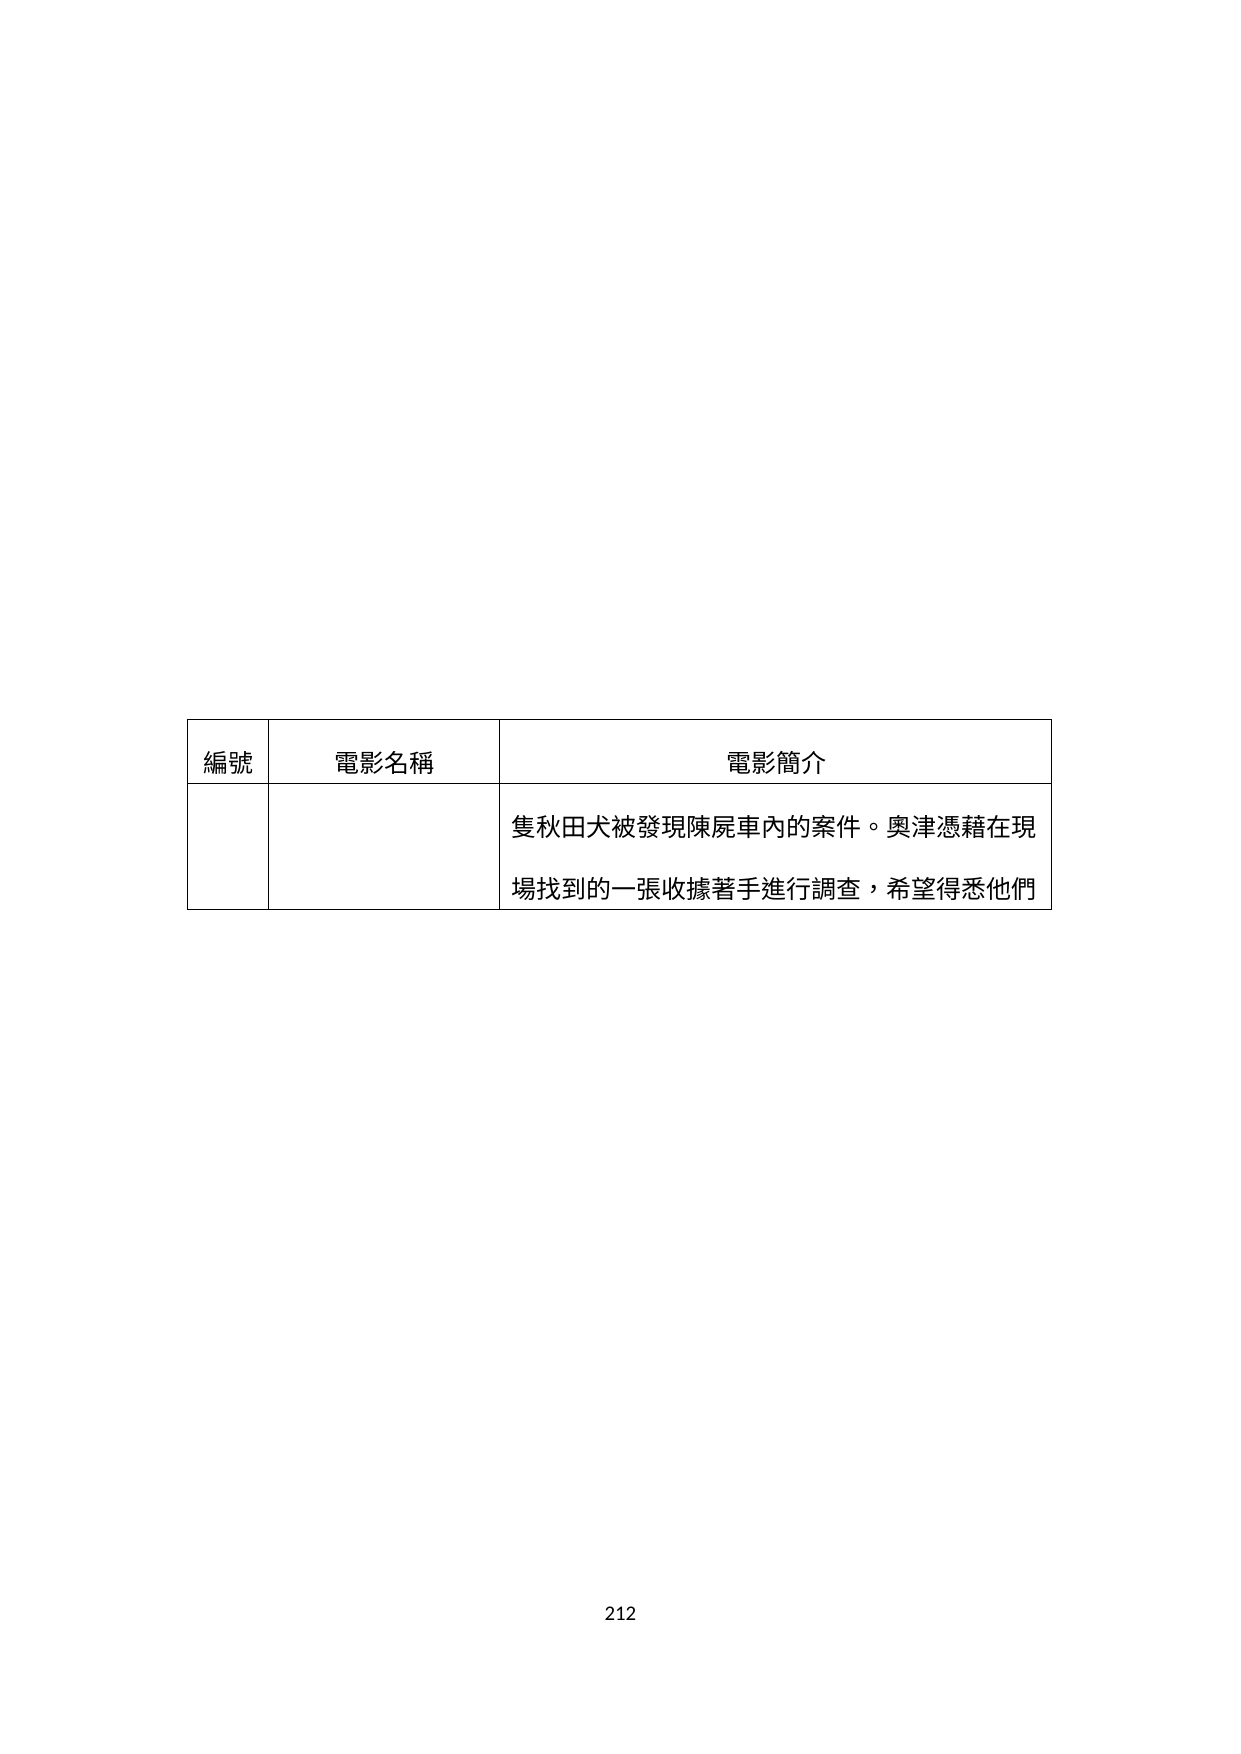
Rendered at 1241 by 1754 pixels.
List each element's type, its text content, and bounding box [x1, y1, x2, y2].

table_cell [188, 784, 268, 909]
table_header 編號 [188, 720, 268, 783]
table_header 電影簡介 [500, 720, 1051, 783]
table_header 電影名稱 [269, 720, 499, 783]
table_cell [269, 784, 499, 909]
table_cell 隻秋田犬被發現陳屍車內的案件。奧津憑藉在現場找到的一張收據著手進行調查，希望得悉他們 [500, 784, 1051, 909]
